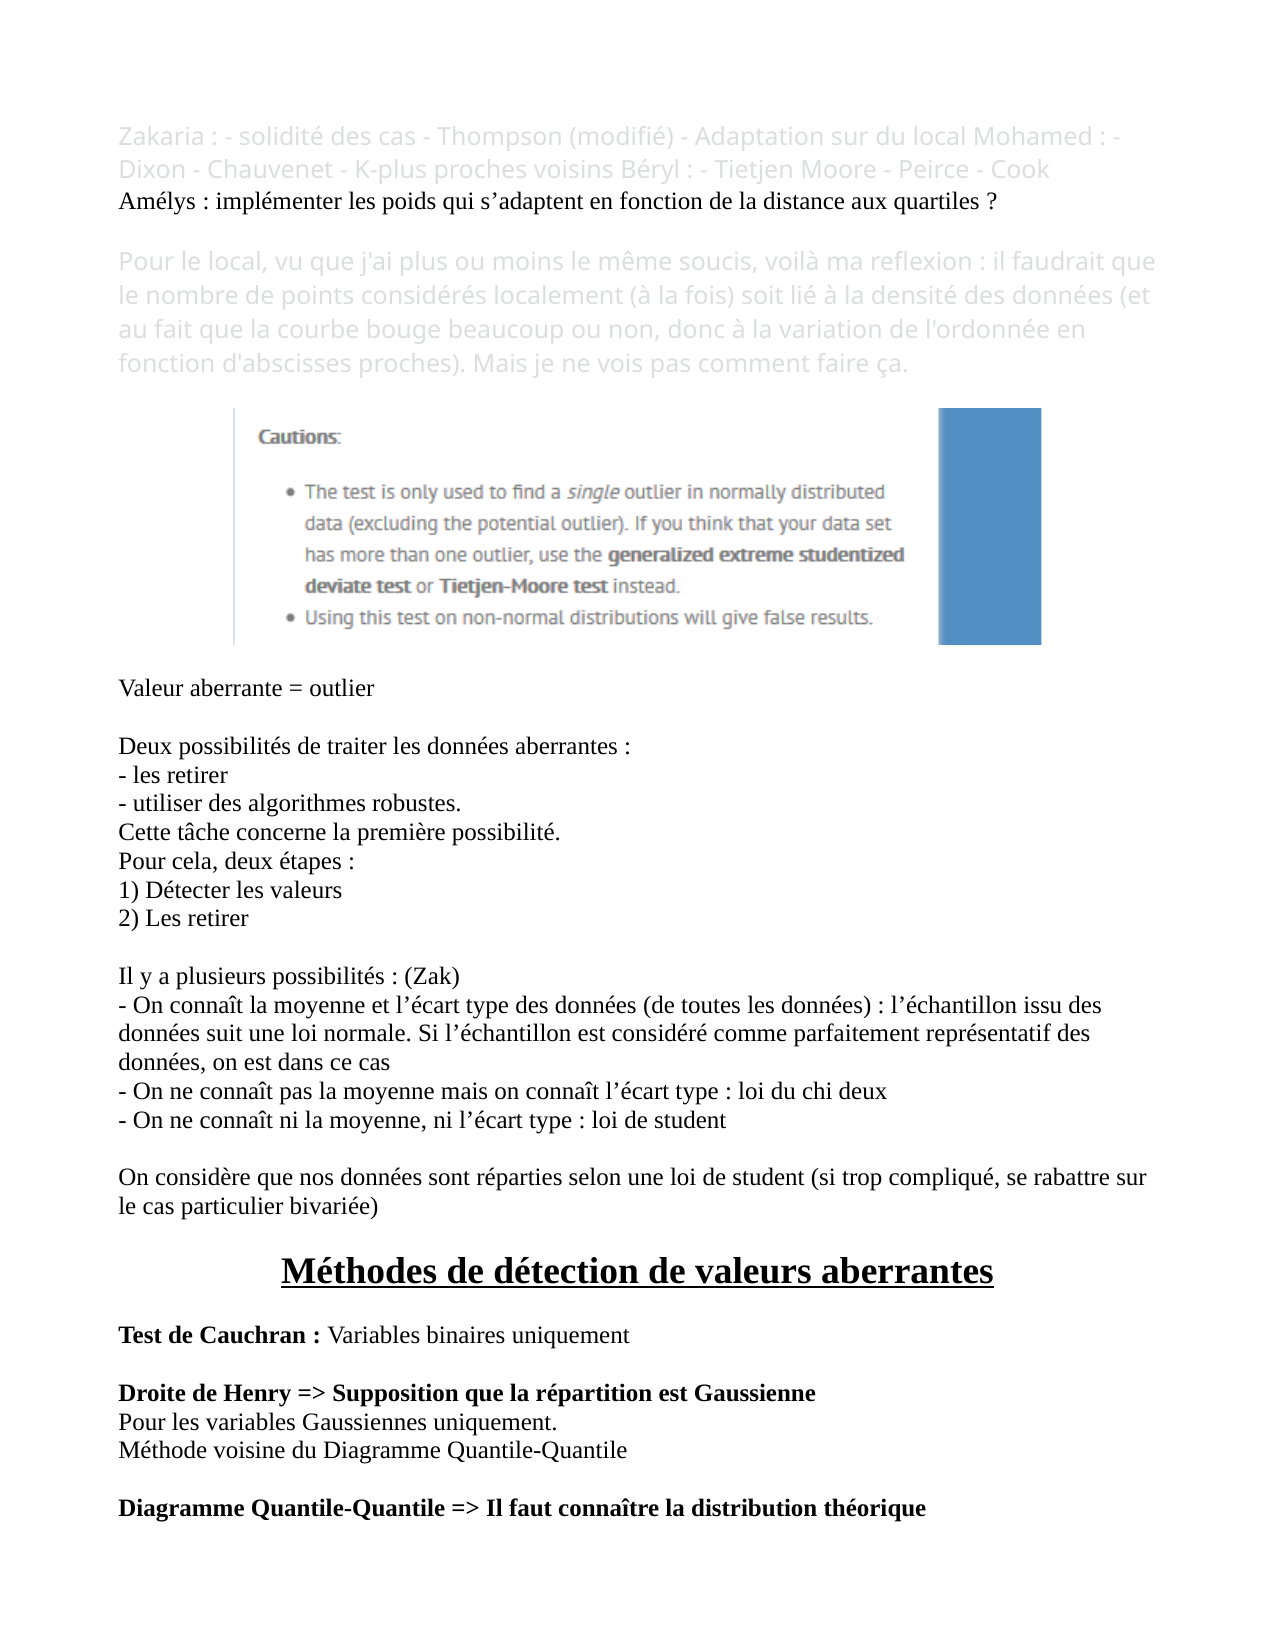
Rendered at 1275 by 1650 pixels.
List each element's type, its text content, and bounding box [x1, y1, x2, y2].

text Droite de Henry => Supposition que la répartition est Gaussienne [118, 1378, 1157, 1407]
text Diagramme Quantile-Quantile => Il faut connaître la distribution théorique [118, 1493, 1157, 1522]
text Test de Cauchran : Variables binaires uniquement [118, 1320, 1157, 1349]
text Méthodes de détection de valeurs aberrantes [118, 1248, 1157, 1292]
text 2) Les retirer [118, 903, 1157, 932]
text Pour les variables Gaussiennes uniquement. [118, 1407, 1157, 1435]
text - les retirer [118, 760, 1157, 788]
picture [233, 408, 1042, 645]
text - On ne connaît ni la moyenne, ni l’écart type : loi de student [118, 1105, 1157, 1133]
text - On ne connaît pas la moyenne mais on connaît l’écart type : loi du chi deux [118, 1076, 1157, 1105]
text Cette tâche concerne la première possibilité. [118, 817, 1157, 846]
text Valeur aberrante = outlier [118, 673, 1157, 702]
text On considère que nos données sont réparties selon une loi de student (si trop compliqué, se rabattre sur le cas particulier bivariée) [118, 1162, 1157, 1220]
text Amélys : implémenter les poids qui s’adaptent en fonction de la distance aux quartiles ? [118, 186, 1157, 215]
text Pour le local, vu que j'ai plus ou moins le même soucis, voilà ma reflexion : il faudrait que le nombre de points considérés localement (à la fois) soit lié à la densité des données (et au fait que la courbe bouge beaucoup ou non, donc à la variation de l'ordonnée en fonction d'abscisses proches). Mais je ne vois pas comment faire ça. [118, 244, 1157, 380]
text Zakaria : - solidité des cas - Thompson (modifié) - Adaptation sur du local Mohamed : - Dixon - Chauvenet - K-plus proches voisins Béryl : - Tietjen Moore - Peirce - Cook [118, 118, 1157, 186]
text - On connaît la moyenne et l’écart type des données (de toutes les données) : l’échantillon issu des données suit une loi normale. Si l’échantillon est considéré comme parfaitement représentatif des données, on est dans ce cas [118, 990, 1157, 1076]
text Deux possibilités de traiter les données aberrantes : [118, 731, 1157, 760]
text 1) Détecter les valeurs [118, 875, 1157, 903]
text Il y a plusieurs possibilités : (Zak) [118, 961, 1157, 990]
text Pour cela, deux étapes : [118, 846, 1157, 875]
text Méthode voisine du Diagramme Quantile-Quantile [118, 1435, 1157, 1464]
text - utiliser des algorithmes robustes. [118, 788, 1157, 817]
